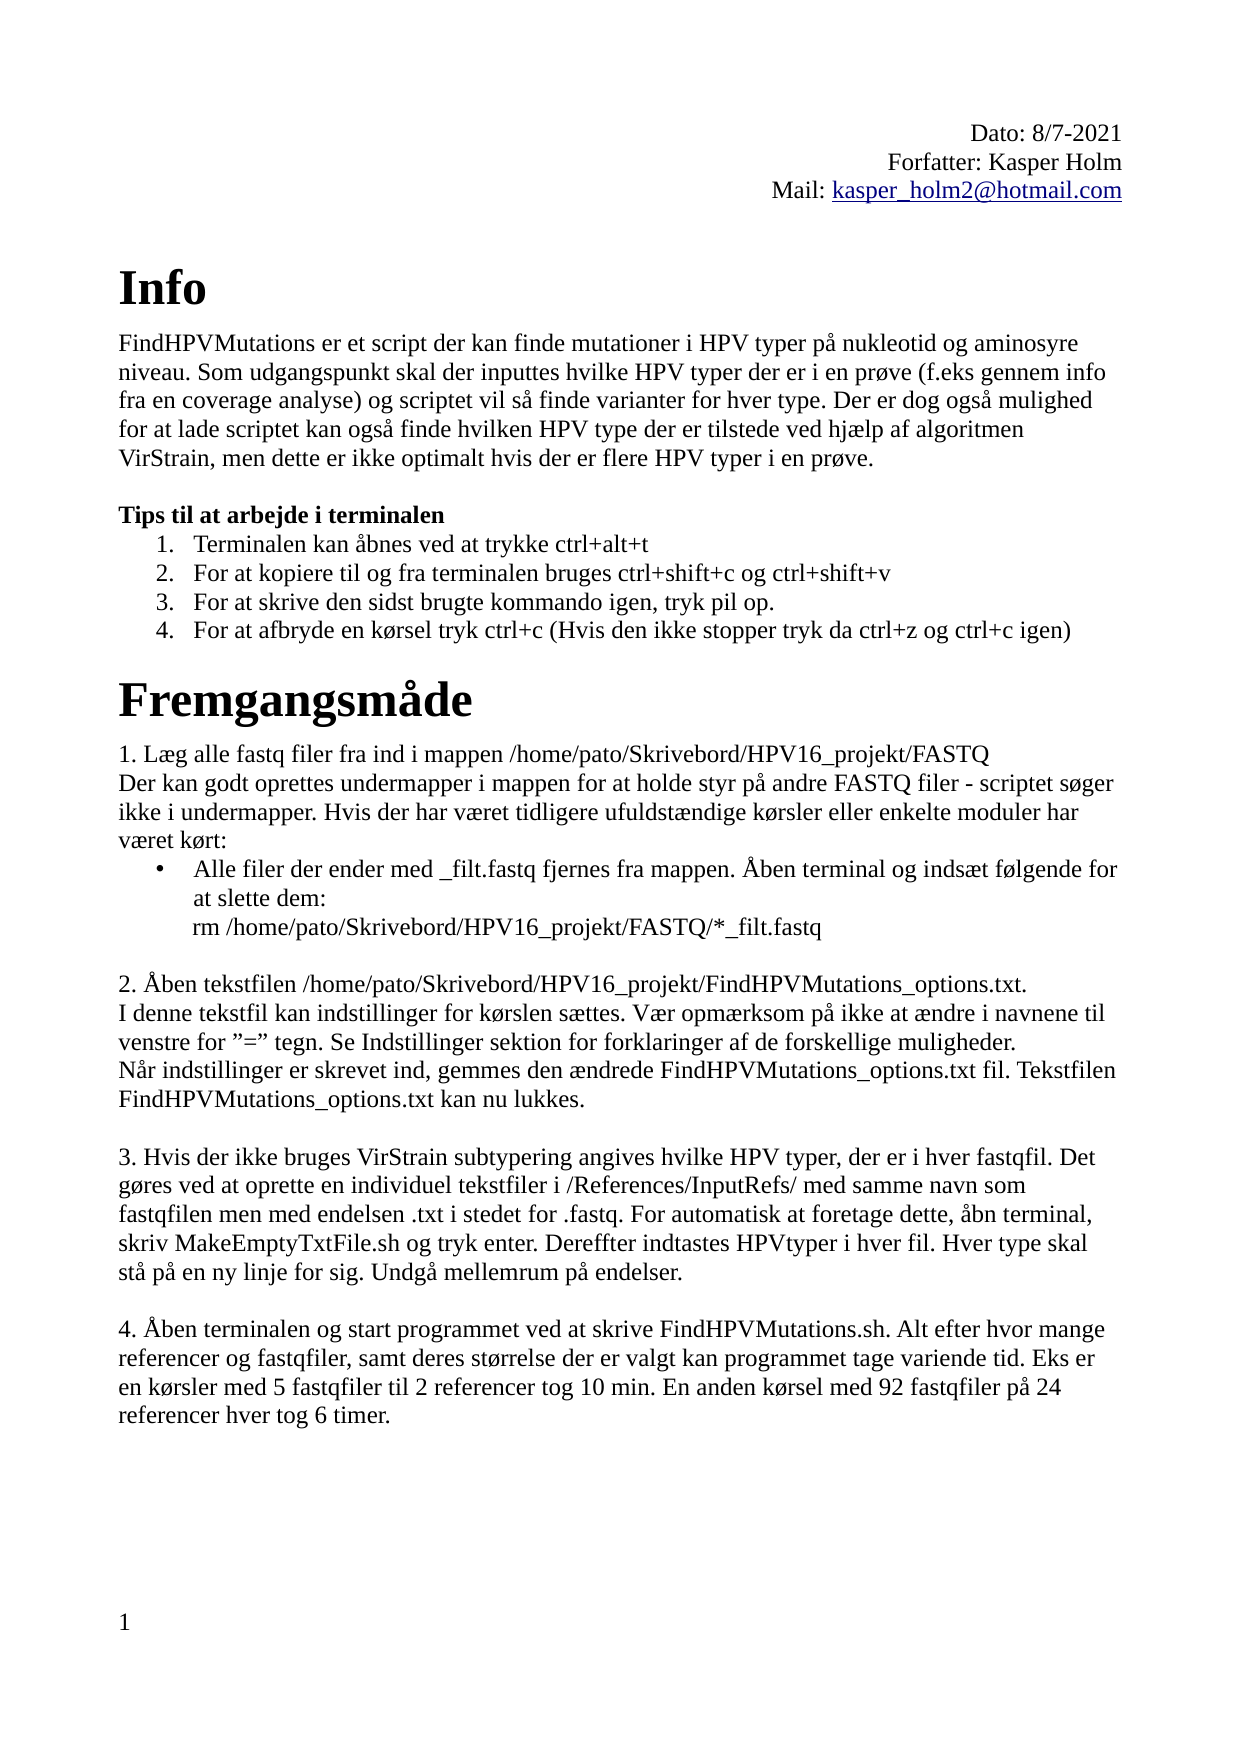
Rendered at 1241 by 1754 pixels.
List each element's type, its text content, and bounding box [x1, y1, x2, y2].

text I denne tekstfil kan indstillinger for kørslen sættes. Vær opmærksom på ikke at ændre i navnene til venstre for ”=” tegn. Se Indstillinger sektion for forklaringer af de forskellige muligheder. [118, 998, 1122, 1056]
text Dato: 8/7-2021 [118, 118, 1122, 147]
text 3. Hvis der ikke bruges VirStrain subtypering angives hvilke HPV typer, der er i hver fastqfil. Det gøres ved at oprette en individuel tekstfiler i /References/InputRefs/ med samme navn som fastqfilen men med endelsen .txt i stedet for .fastq. For automatisk at foretage dette, åbn terminal, skriv MakeEmptyTxtFile.sh og tryk enter. Dereffter indtastes HPVtyper i hver fil. Hver type skal stå på en ny linje for sig. Undgå mellemrum på endelser. [118, 1142, 1122, 1314]
text 2. Åben tekstfilen /home/pato/Skrivebord/HPV16_projekt/FindHPVMutations_options.txt. [118, 969, 1122, 998]
list For at skrive den sidst brugte kommando igen, tryk pil op. [156, 587, 1122, 616]
text Der kan godt oprettes undermapper i mappen for at holde styr på andre FASTQ filer - scriptet søger ikke i undermapper. Hvis der har været tidligere ufuldstændige kørsler eller enkelte moduler har været kørt: [118, 768, 1122, 854]
list For at afbryde en kørsel tryk ctrl+c (Hvis den ikke stopper tryk da ctrl+z og ctrl+c igen) [156, 616, 1122, 644]
list Terminalen kan åbnes ved at trykke ctrl+alt+t [156, 529, 1122, 558]
text Mail: kasper_holm2@hotmail.com [118, 176, 1122, 204]
text 4. Åben terminalen og start programmet ved at skrive FindHPVMutations.sh. Alt efter hvor mange referencer og fastqfiler, samt deres størrelse der er valgt kan programmet tage variende tid. Eks er en kørsler med 5 fastqfiler til 2 referencer tog 10 min. En anden kørsel med 92 fastqfiler på 24 referencer hver tog 6 timer. [118, 1314, 1122, 1429]
text Forfatter: Kasper Holm [118, 147, 1122, 176]
text rm /home/pato/Skrivebord/HPV16_projekt/FASTQ/*_filt.fastq [118, 912, 1122, 969]
subtitle Fremgangsmåde [118, 669, 1122, 727]
list For at kopiere til og fra terminalen bruges ctrl+shift+c og ctrl+shift+v [156, 558, 1122, 587]
list Alle filer der ender med _filt.fastq fjernes fra mappen. Åben terminal og indsæt følgende for at slette dem: [156, 854, 1122, 912]
text Når indstillinger er skrevet ind, gemmes den ændrede FindHPVMutations_options.txt fil. Tekstfilen FindHPVMutations_options.txt kan nu lukkes. [118, 1056, 1122, 1142]
text 1. Læg alle fastq filer fra ind i mappen /home/pato/Skrivebord/HPV16_projekt/FASTQ [118, 739, 1122, 768]
text Tips til at arbejde i terminalen [118, 501, 1122, 529]
subtitle Info [118, 258, 1122, 316]
text FindHPVMutations er et script der kan finde mutationer i HPV typer på nukleotid og aminosyre niveau. Som udgangspunkt skal der inputtes hvilke HPV typer der er i en prøve (f.eks gennem info fra en coverage analyse) og scriptet vil så finde varianter for hver type. Der er dog også mulighed for at lade scriptet kan også finde hvilken HPV type der er tilstede ved hjælp af algoritmen VirStrain, men dette er ikke optimalt hvis der er flere HPV typer i en prøve. [118, 328, 1122, 472]
